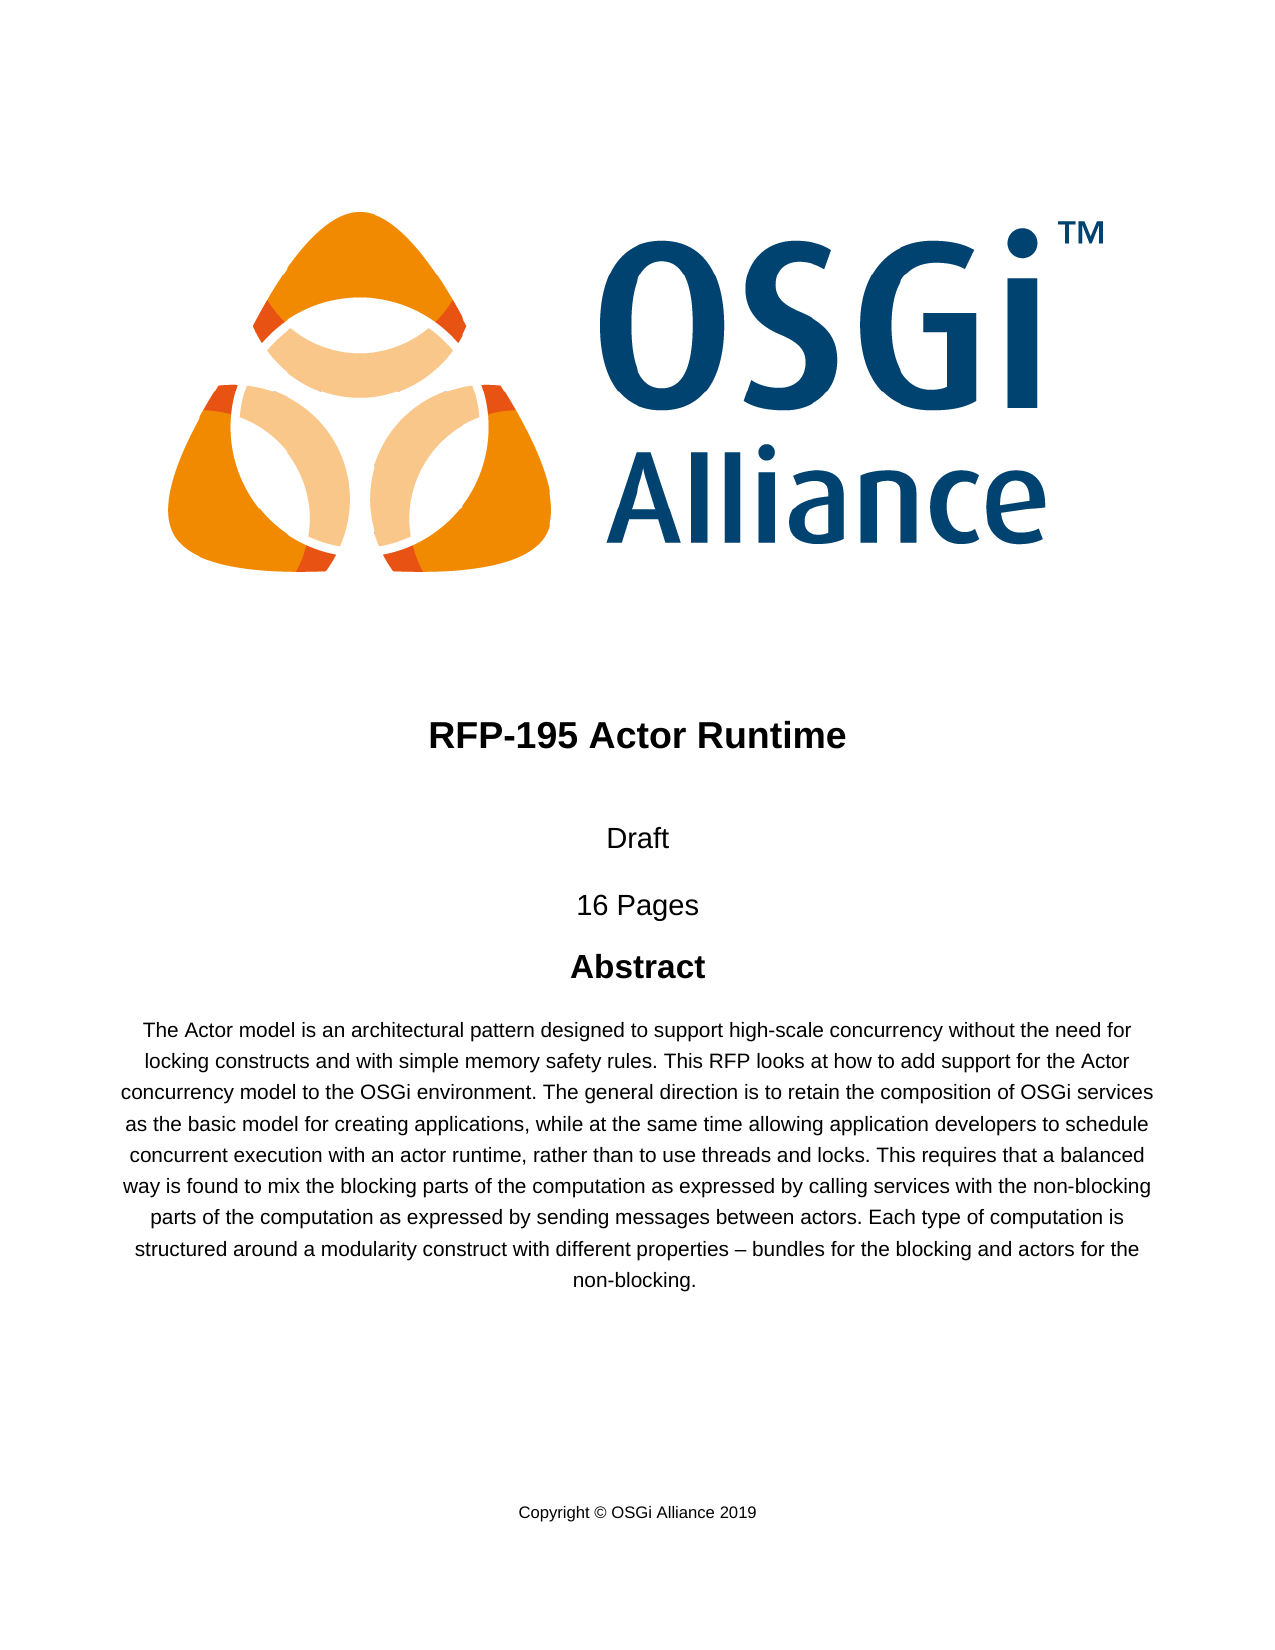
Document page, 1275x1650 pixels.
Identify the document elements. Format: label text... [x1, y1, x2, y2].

picture [112, 158, 1163, 626]
text The Actor model is an architectural pattern designed to support high-scale concurrency without the need for locking constructs and with simple memory safety rules. This RFP looks at how to add support for the Actor concurrency model to the OSGi environment. The general direction is to retain the composition of OSGi services as the basic model for creating applications, while at the same time allowing application developers to schedule concurrent execution with an actor runtime, rather than to use threads and locks. This requires that a balanced way is found to mix the blocking parts of the computation as expressed by calling services with the non-blocking parts of the computation as expressed by sending messages between actors. Each type of computation is structured around a modularity construct with different properties – bundles for the blocking and actors for the non-blocking. [112, 1010, 1162, 1292]
title RFP-195 Actor Runtime [112, 714, 1162, 757]
text Abstract [112, 947, 1162, 985]
title Draft 16 Pages [112, 821, 1162, 922]
